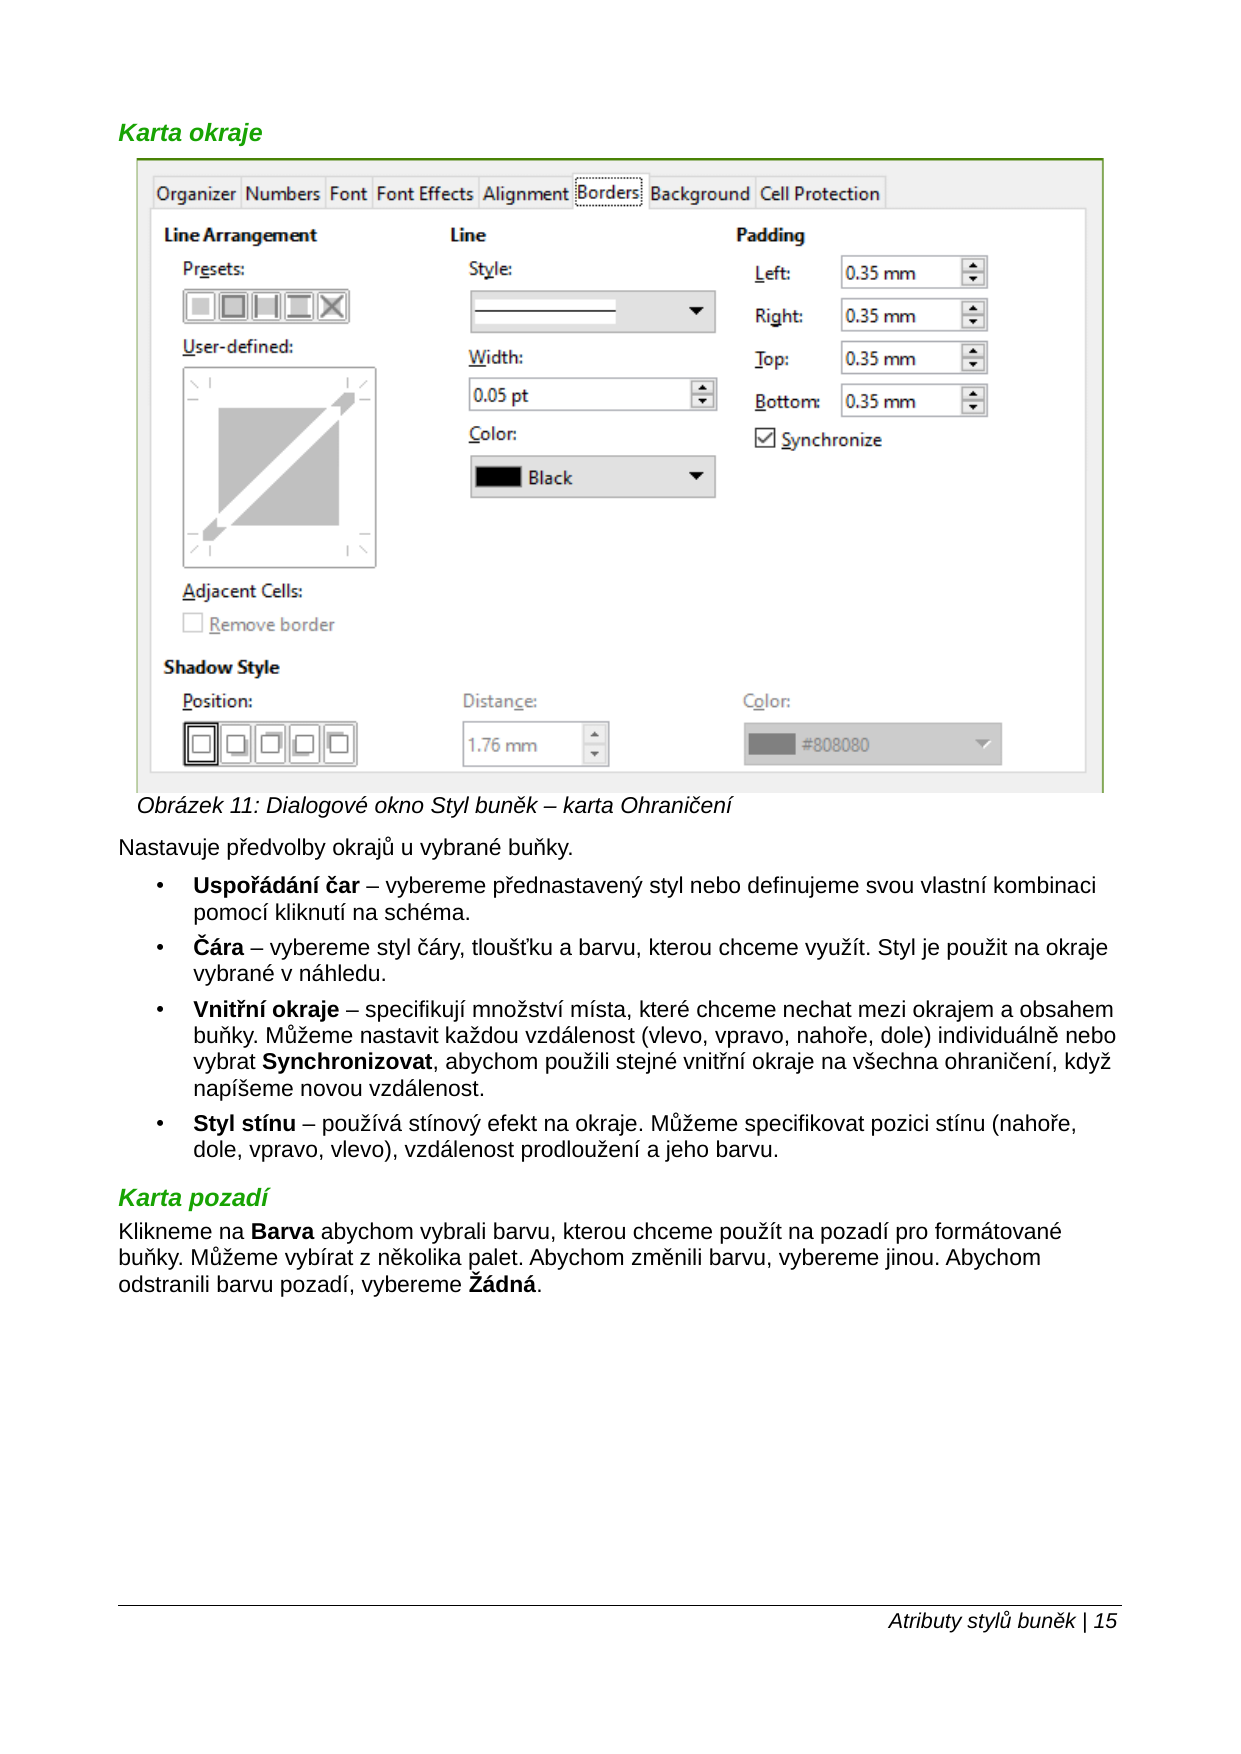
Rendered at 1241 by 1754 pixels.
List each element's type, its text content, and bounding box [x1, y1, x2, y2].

subtitle Karta pozadí [118, 1183, 1122, 1212]
list Vnitřní okraje – specifikují množství místa, které chceme nechat mezi okrajem a obsahem buňky. Můžeme nastavit každou vzdálenost (vlevo, vpravo, nahoře, dole) individuálně nebo vybrat Synchronizovat, abychom použili stejné vnitřní okraje na všechna ohraničení, když napíšeme novou vzdálenost. [156, 996, 1122, 1101]
text Nastavuje předvolby okrajů u vybrané buňky. [118, 834, 1122, 860]
text Klikneme na Barva abychom vybrali barvu, kterou chceme použít na pozadí pro formátované buňky. Můžeme vybírat z několika palet. Abychom změnili barvu, vybereme jinou. Abychom odstranili barvu pozadí, vybereme Žádná. [118, 1218, 1122, 1297]
text Obrázek 11: Dialogové okno Styl buněk – karta Ohraničení [137, 793, 1104, 818]
list Čára – vybereme styl čáry, tloušťku a barvu, kterou chceme využít. Styl je použit na okraje vybrané v náhledu. [156, 934, 1122, 987]
list Styl stínu – používá stínový efekt na okraje. Můžeme specifikovat pozici stínu (nahoře, dole, vpravo, vlevo), vzdálenost prodloužení a jeho barvu. [156, 1110, 1122, 1163]
list Uspořádání čar – vybereme přednastavený styl nebo definujeme svou vlastní kombinaci pomocí kliknutí na schéma. [156, 872, 1122, 925]
picture [136, 158, 1104, 793]
subtitle Karta okraje [118, 118, 1122, 147]
